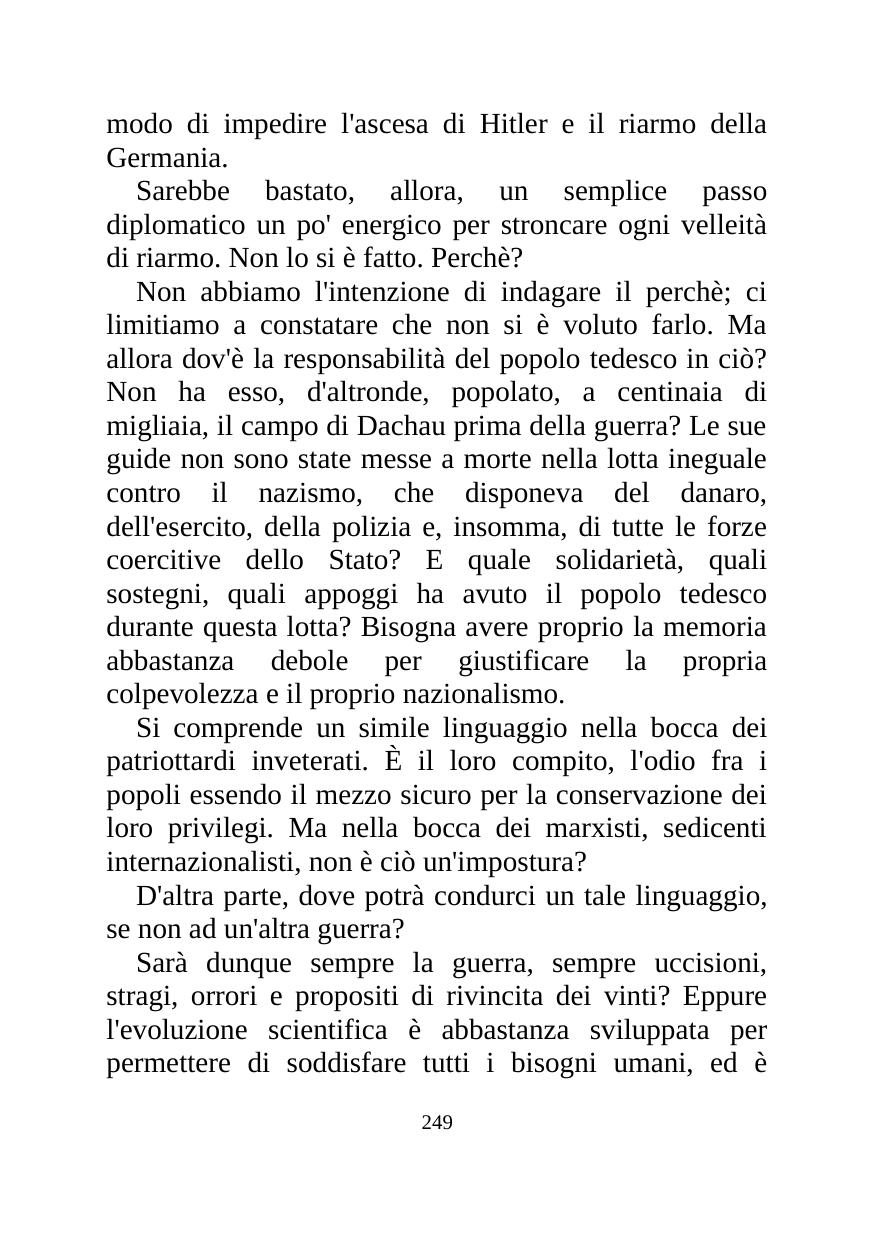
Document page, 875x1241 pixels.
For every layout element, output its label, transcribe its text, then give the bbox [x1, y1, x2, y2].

text Sarebbe bastato, allora, un semplice passo diplomatico un po' energico per stroncare ogni velleità di riarmo. Non lo si è fatto. Perchè? [106, 173, 768, 274]
text Sarà dunque sempre la guerra, sempre uccisioni, stragi, orrori e propositi di rivincita dei vinti? Eppure l'evoluzione scientifica è abbastanza sviluppata per permettere di soddisfare tutti i bisogni umani, ed è [106, 945, 768, 1079]
text D'altra parte, dove potrà condurci un tale linguaggio, se non ad un'altra guerra? [106, 878, 768, 945]
text Non abbiamo l'intenzione di indagare il perchè; ci limitiamo a constatare che non si è voluto farlo. Ma allora dov'è la responsabilità del popolo tedesco in ciò? Non ha esso, d'altronde, popolato, a centinaia di migliaia, il campo di Dachau prima della guerra? Le sue guide non sono state messe a morte nella lotta ineguale contro il nazismo, che disponeva del danaro, dell'esercito, della polizia e, insomma, di tutte le forze coercitive dello Stato? E quale solidarietà, quali sostegni, quali appoggi ha avuto il popolo tedesco durante questa lotta? Bisogna avere proprio la memoria abbastanza debole per giustificare la propria colpevolezza e il proprio nazionalismo. [106, 274, 768, 710]
text modo di impedire l'ascesa di Hitler e il riarmo della Germania. [106, 106, 768, 173]
text Si comprende un simile linguaggio nella bocca dei patriottardi inveterati. È il loro compito, l'odio fra i popoli essendo il mezzo sicuro per la conservazione dei loro privilegi. Ma nella bocca dei marxisti, sedicenti internazionalisti, non è ciò un'impostura? [106, 710, 768, 878]
